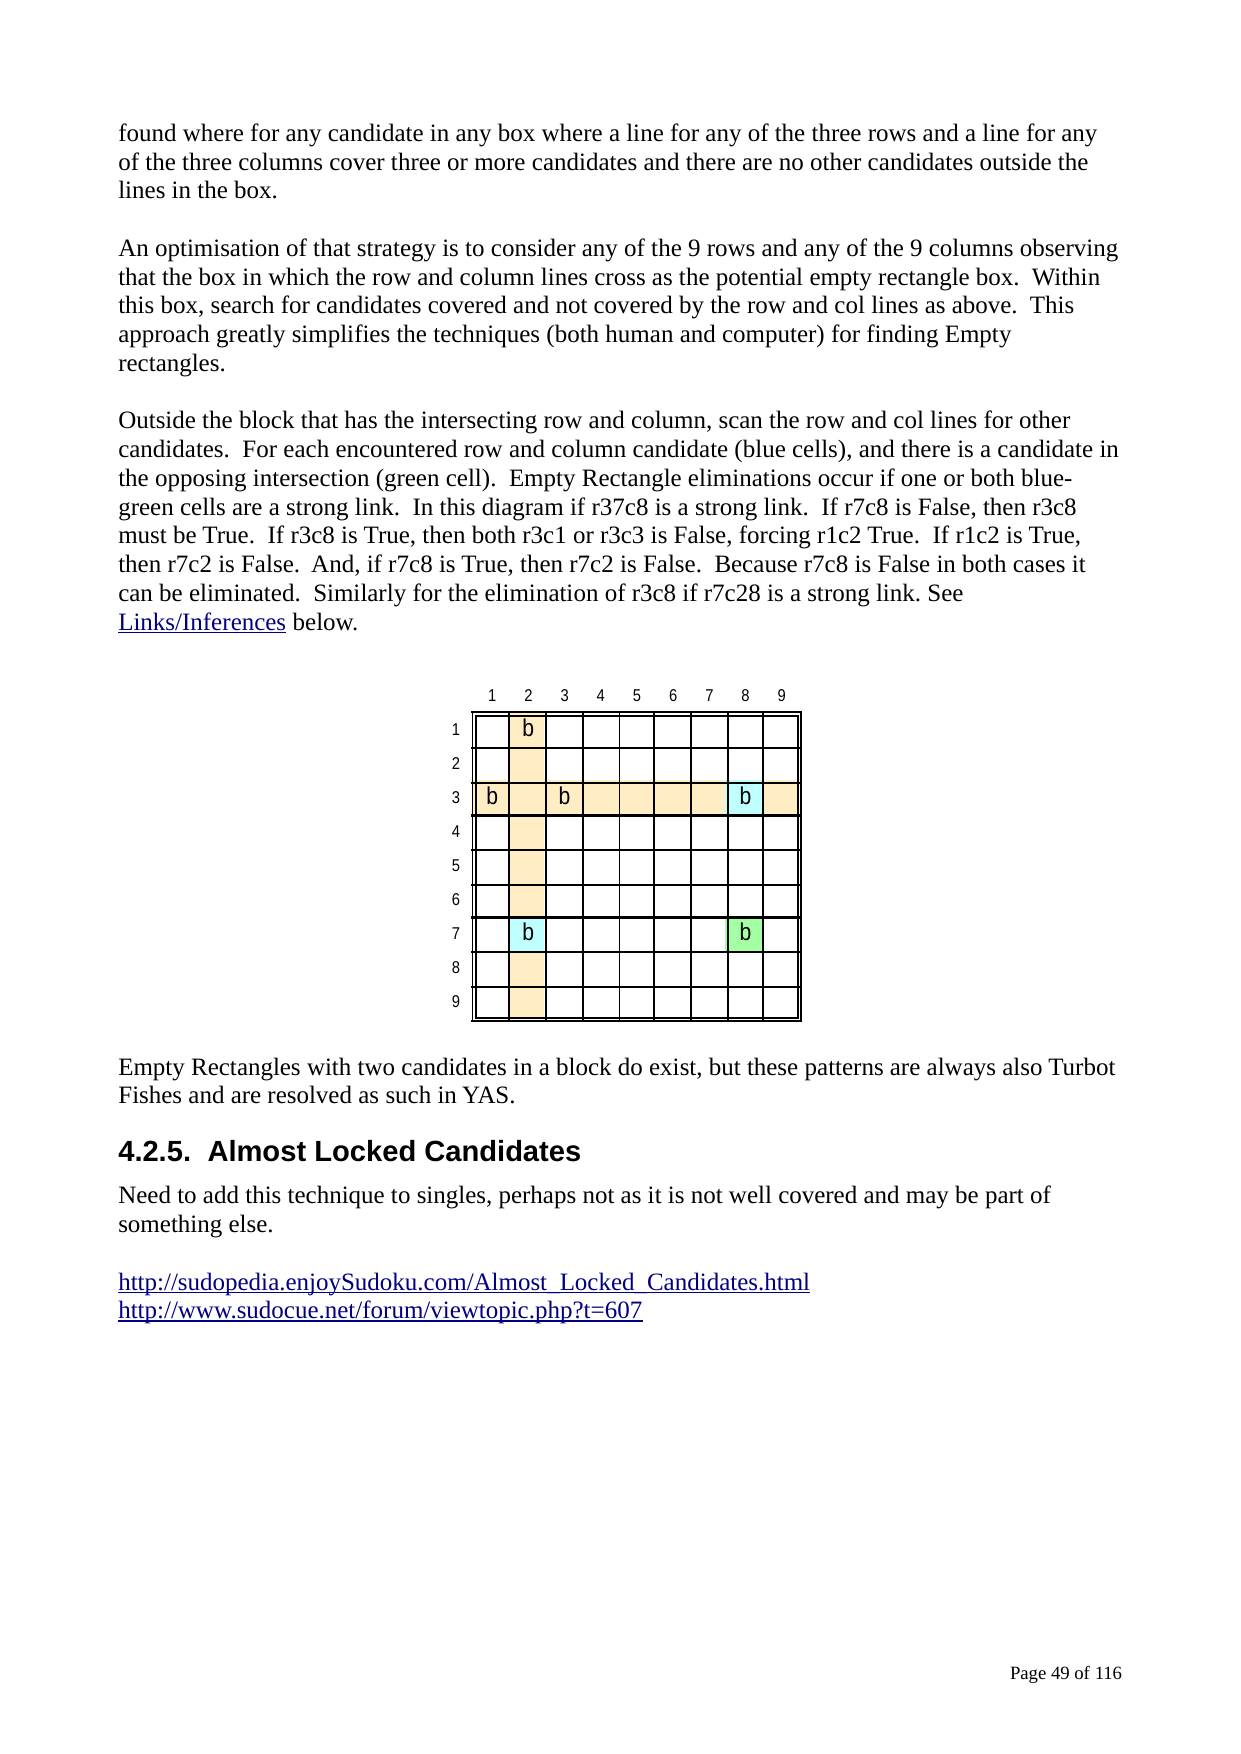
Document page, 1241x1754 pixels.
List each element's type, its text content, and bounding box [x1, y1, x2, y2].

text Empty Rectangles with two candidates in a block do exist, but these patterns are always also Turbot Fishes and are resolved as such in YAS. [118, 1052, 1122, 1109]
text Need to add this technique to singles, perhaps not as it is not well covered and may be part of something else. [118, 1180, 1122, 1238]
subtitle Almost Locked Candidates [118, 1134, 1122, 1168]
text Outside the block that has the intersecting row and column, scan the row and col lines for other candidates. For each encountered row and column candidate (blue cells), and there is a candidate in the opposing intersection (green cell). Empty Rectangle eliminations occur if one or both blue-green cells are a strong link. In this diagram if r37c8 is a strong link. If r7c8 is False, then r3c8 must be True. If r3c8 is True, then both r3c1 or r3c3 is False, forcing r1c2 True. If r1c2 is True, then r7c2 is False. And, if r7c8 is True, then r7c2 is False. Because r7c8 is False in both cases it can be eliminated. Similarly for the elimination of r3c8 if r7c28 is a strong link. See Links/Inferences below. [118, 406, 1122, 636]
text http://sudopedia.enjoySudoku.com/Almost_Locked_Candidates.html [118, 1267, 1122, 1295]
text An optimisation of that strategy is to consider any of the 9 rows and any of the 9 columns observing that the box in which the row and column lines cross as the potential empty rectangle box. Within this box, search for candidates covered and not covered by the row and col lines as above. This approach greatly simplifies the techniques (both human and computer) for finding Empty rectangles. [118, 233, 1122, 377]
text found where for any candidate in any box where a line for any of the three rows and a line for any of the three columns cover three or more candidates and there are no other candidates outside the lines in the box. [118, 118, 1122, 204]
text http://www.sudocue.net/forum/viewtopic.php?t=607 [118, 1295, 1122, 1324]
